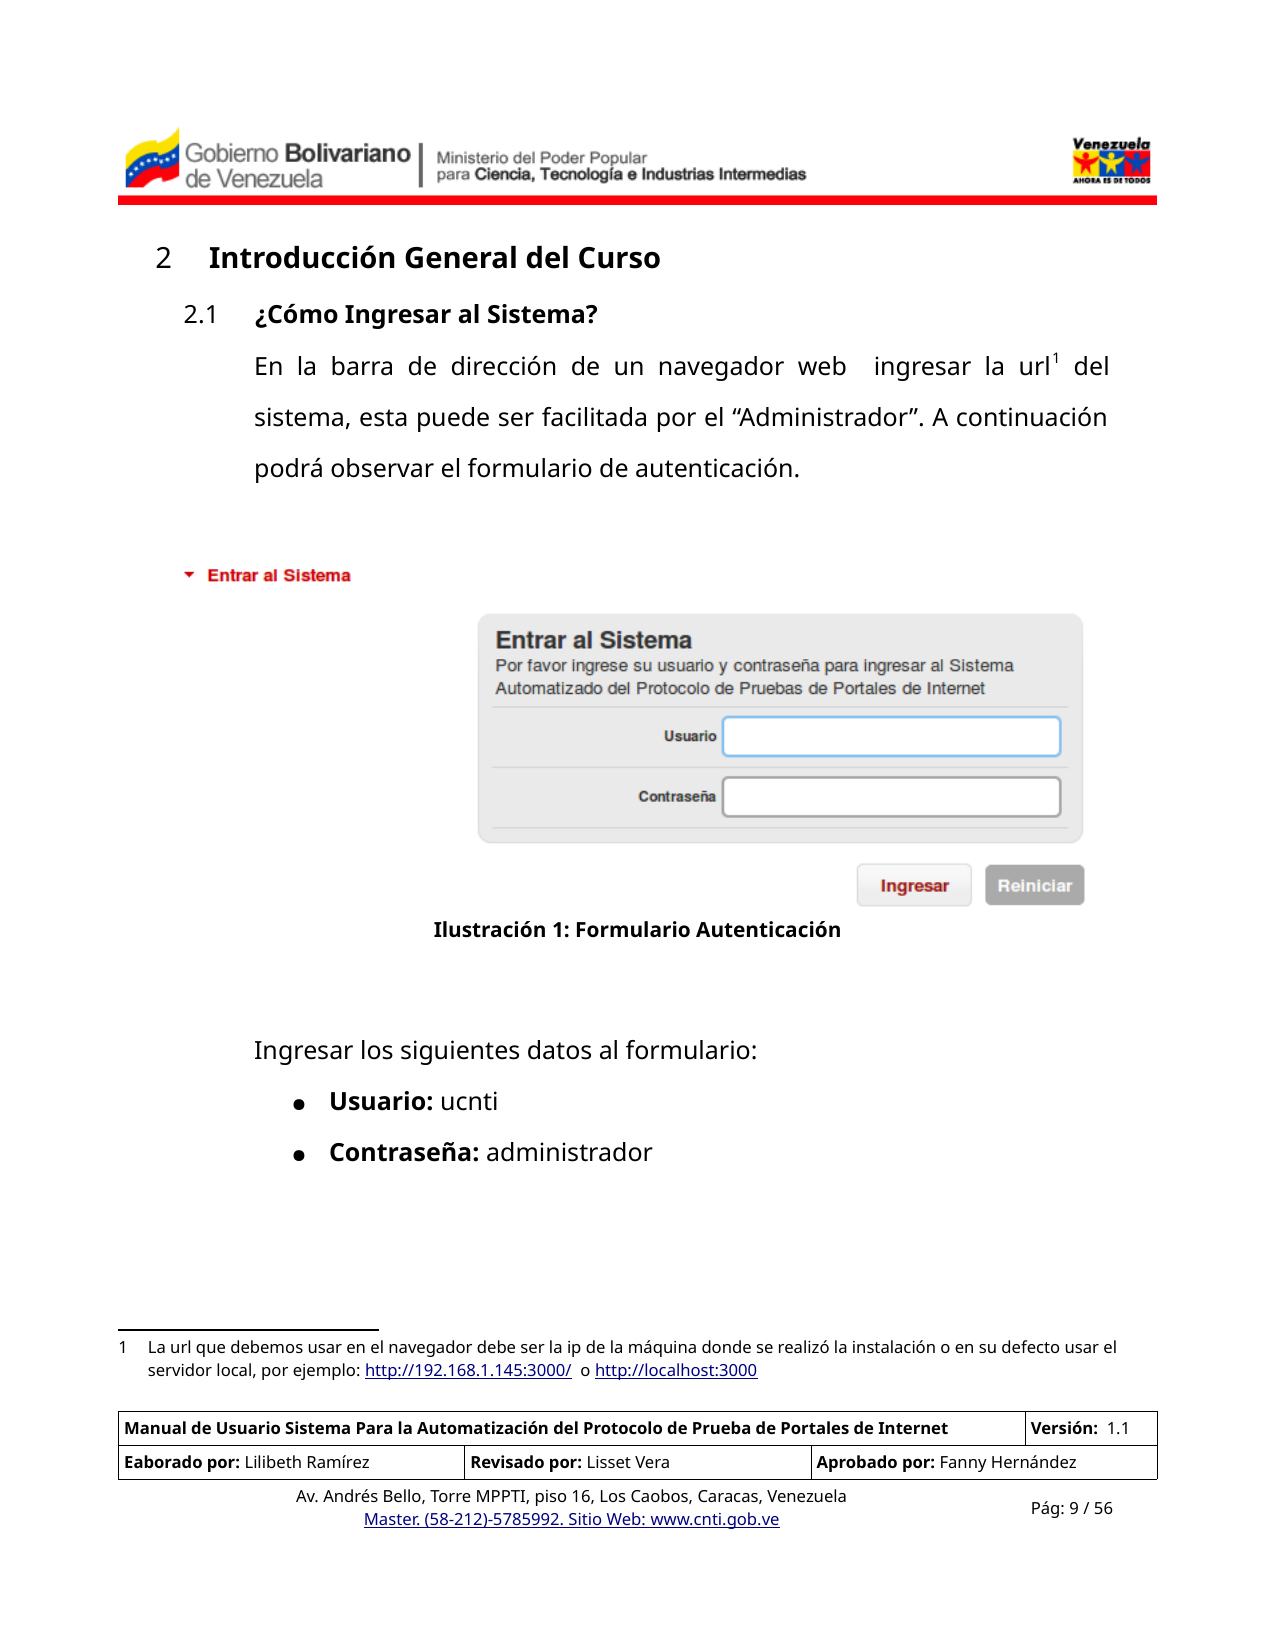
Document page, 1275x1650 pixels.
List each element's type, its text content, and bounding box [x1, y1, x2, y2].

list Usuario: ucnti [291, 1083, 1109, 1118]
picture [118, 119, 1157, 205]
subtitle ¿Cómo Ingresar al Sistema? [118, 297, 1157, 331]
text Ilustración 1: Formulario Autenticación [170, 916, 1105, 944]
picture [178, 564, 1094, 916]
list Contraseña: administrador [291, 1134, 1109, 1169]
text Ingresar los siguientes datos al formulario: [254, 1032, 1109, 1067]
subtitle Introducción General del Curso [118, 238, 1157, 277]
text En la barra de dirección de un navegador web ingresar la url del sistema, esta puede ser facilitada por el “Administrador”. A continuación podrá observar el formulario de autenticación. [254, 348, 1109, 484]
text La url que debemos usar en el navegador debe ser la ip de la máquina donde se realizó la instalación o en su defecto usar el servidor local, por ejemplo: http://192.168.1.145:3000/ o http://localhost:3000 [118, 1336, 1157, 1381]
